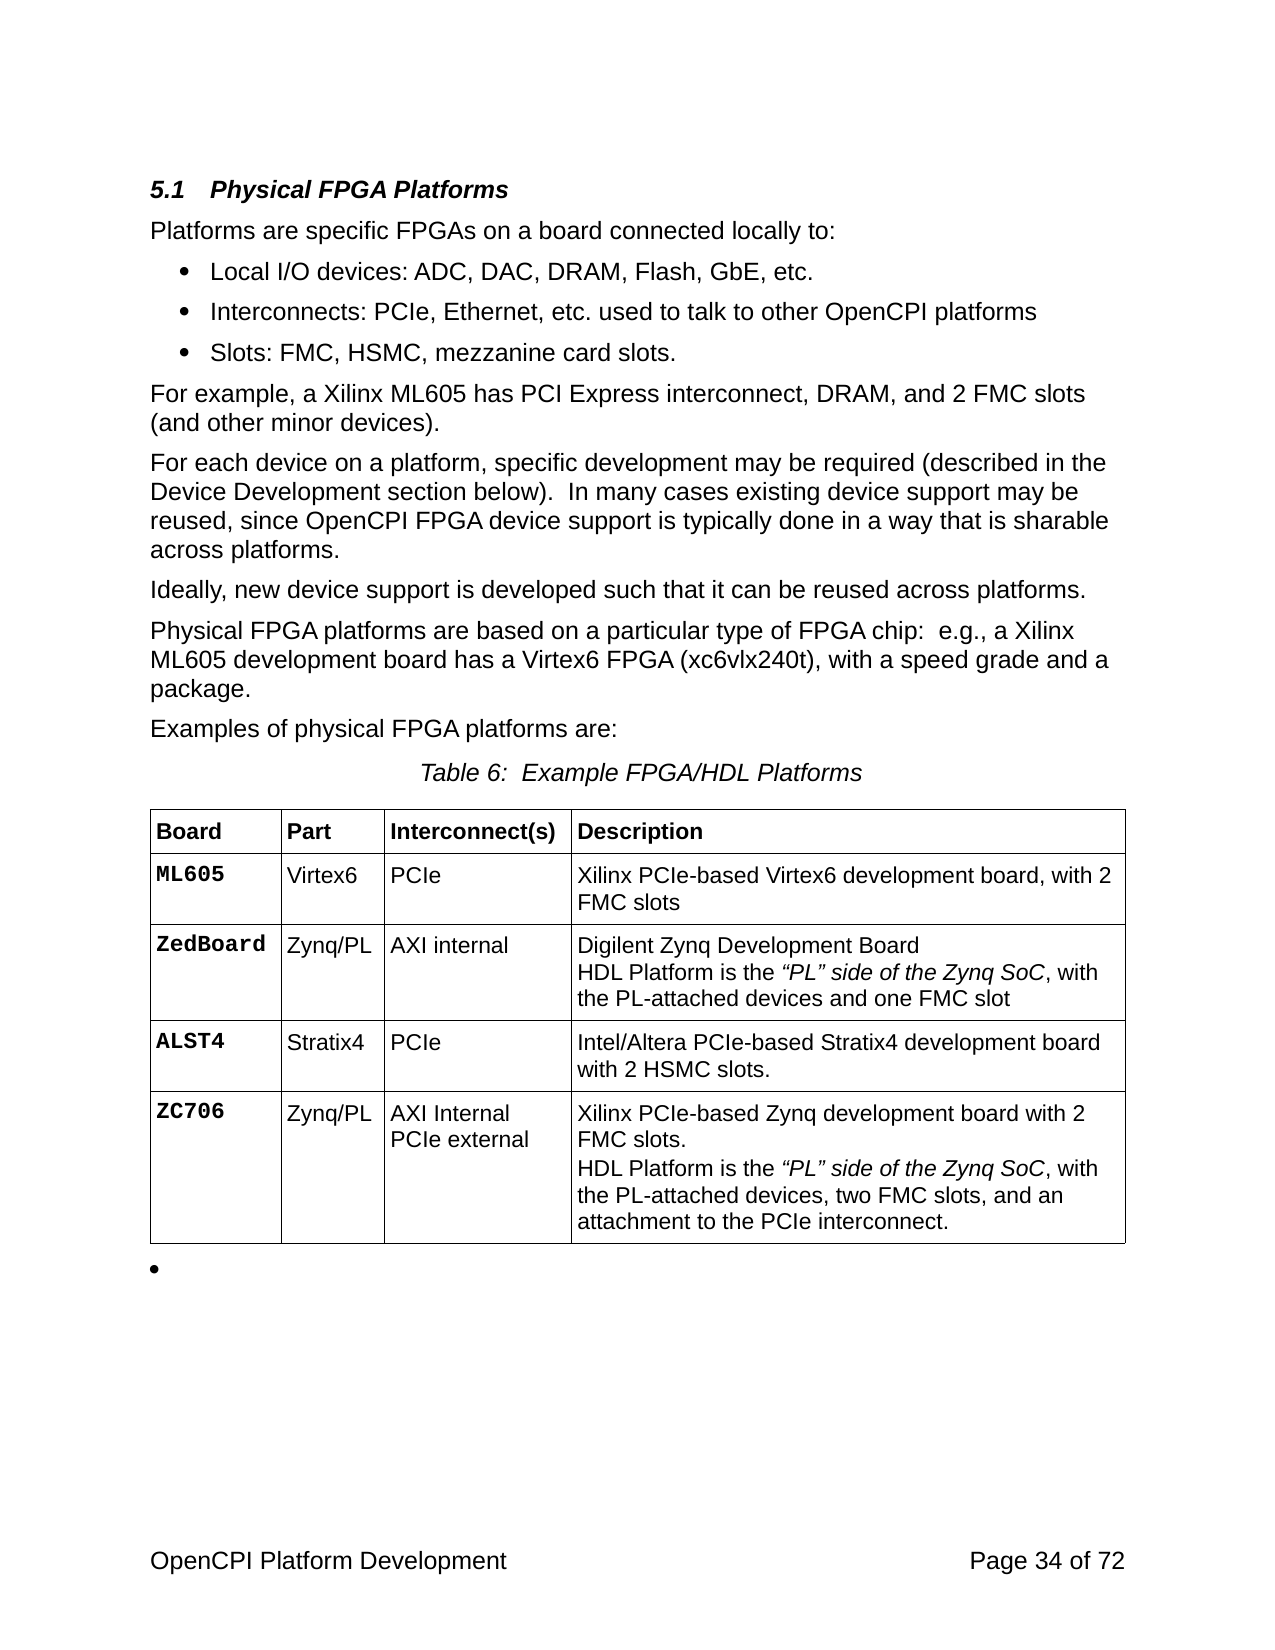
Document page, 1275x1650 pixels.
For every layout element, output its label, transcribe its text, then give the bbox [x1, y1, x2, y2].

text For example, a Xilinx ML605 has PCI Express interconnect, DRAM, and 2 FMC slots (and other minor devices). [150, 379, 1125, 436]
list Interconnects: PCIe, Ethernet, etc. used to talk to other OpenCPI platforms [180, 297, 1125, 326]
list Local I/O devices: ADC, DAC, DRAM, Flash, GbE, etc. [180, 256, 1125, 285]
table_cell PCIe [385, 1021, 571, 1091]
list Slots: FMC, HSMC, mezzanine card slots. [180, 338, 1125, 367]
table_header Interconnect(s) [385, 810, 571, 853]
table_cell PCIe [385, 854, 571, 924]
table_cell Xilinx PCIe-based Zynq development board with 2 FMC slots. HDL Platform is the “PL” side of the Zynq SoC, with the PL-attached devices, two FMC slots, and an attachment to the PCIe interconnect. [572, 1092, 1125, 1243]
table_cell Intel/Altera PCIe-based Stratix4 development board with 2 HSMC slots. [572, 1021, 1125, 1091]
table_header Board [151, 810, 281, 853]
text Ideally, new device support is developed such that it can be reused across platforms. [150, 575, 1125, 604]
table_cell ZedBoard [151, 925, 281, 1020]
table_header Description [572, 810, 1125, 853]
table_header Part [282, 810, 384, 853]
table_cell AXI Internal PCIe external [385, 1092, 571, 1243]
table_cell Stratix4 [282, 1021, 384, 1091]
table_cell Digilent Zynq Development Board HDL Platform is the “PL” side of the Zynq SoC, with the PL-attached devices and one FMC slot [572, 925, 1125, 1020]
text Examples of physical FPGA platforms are: [150, 714, 1125, 743]
subtitle Physical FPGA Platforms [150, 175, 1125, 204]
text Physical FPGA platforms are based on a particular type of FPGA chip: e.g., a Xilinx ML605 development board has a Virtex6 FPGA (xc6vlx240t), with a speed grade and a package. [150, 616, 1125, 702]
table_cell ML605 [151, 854, 281, 924]
text For each device on a platform, specific development may be required (described in the Device Development section below). In many cases existing device support may be reused, since OpenCPI FPGA device support is typically done in a way that is sharable across platforms. [150, 448, 1125, 563]
text Platforms are specific FPGAs on a board connected locally to: [150, 216, 1125, 244]
table_cell Zynq/PL [282, 1092, 384, 1243]
table_cell Virtex6 [282, 854, 384, 924]
table_cell ZC706 [151, 1092, 281, 1243]
table_cell AXI internal [385, 925, 571, 1020]
table_cell Zynq/PL [282, 925, 384, 1020]
text Table 6: Example FPGA/HDL Platforms [150, 758, 1125, 787]
table_cell Xilinx PCIe-based Virtex6 development board, with 2 FMC slots [572, 854, 1125, 924]
table_cell ALST4 [151, 1021, 281, 1091]
